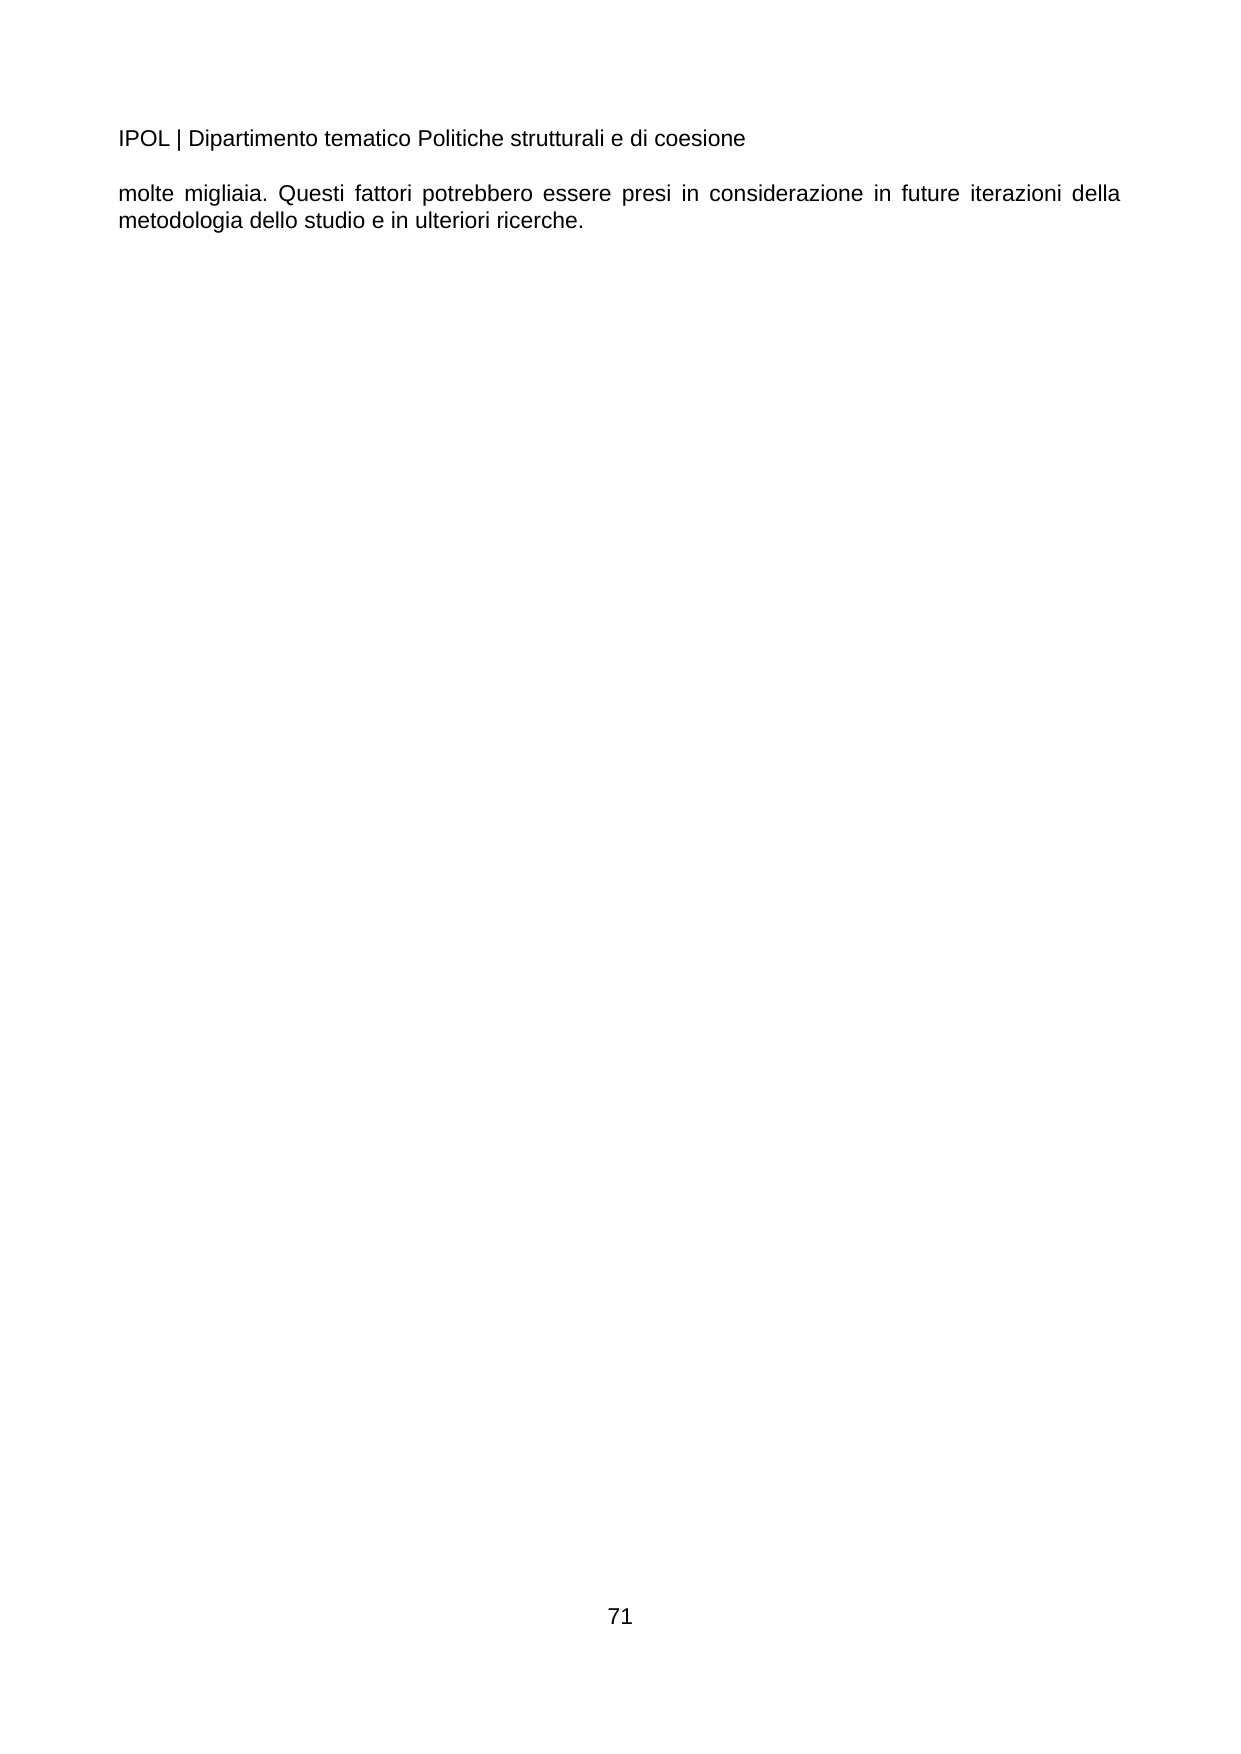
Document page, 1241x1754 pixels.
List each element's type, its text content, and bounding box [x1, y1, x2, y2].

text molte migliaia. Questi fattori potrebbero essere presi in considerazione in future iterazioni della metodologia dello studio e in ulteriori ricerche. [118, 180, 1122, 233]
